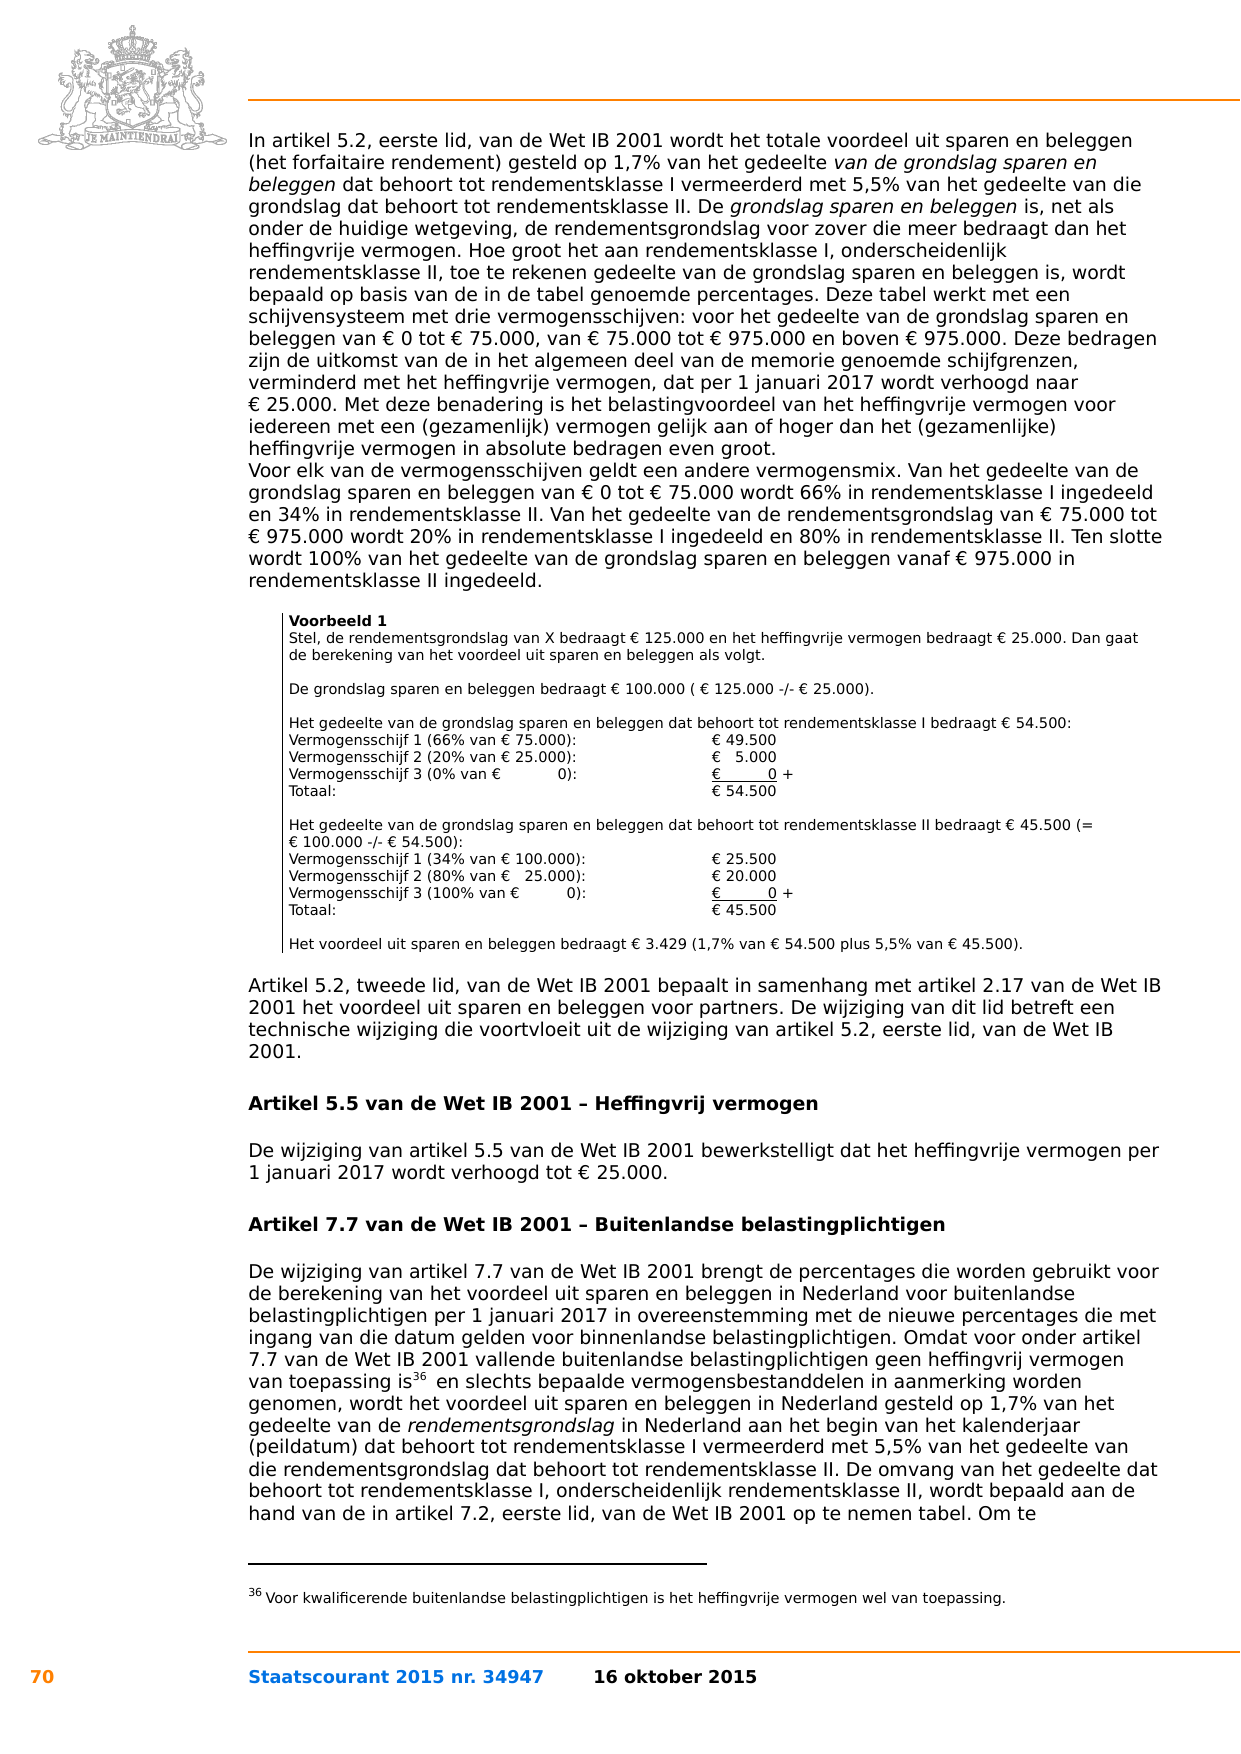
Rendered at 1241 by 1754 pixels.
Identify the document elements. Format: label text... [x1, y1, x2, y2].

text In artikel 5.2, eerste lid, van de Wet IB 2001 wordt het totale voordeel uit sparen en beleggen (het forfaitaire rendement) gesteld op 1,7% van het gedeelte van de grondslag sparen en beleggen dat behoort tot rendementsklasse I vermeerderd met 5,5% van het gedeelte van die grondslag dat behoort tot rendementsklasse II. De grondslag sparen en beleggen is, net als onder de huidige wetgeving, de rendementsgrondslag voor zover die meer bedraagt dan het heffingvrije vermogen. Hoe groot het aan rendementsklasse I, onderscheidenlijk rendementsklasse II, toe te rekenen gedeelte van de grondslag sparen en beleggen is, wordt bepaald op basis van de in de tabel genoemde percentages. Deze tabel werkt met een schijvensysteem met drie vermogensschijven: voor het gedeelte van de grondslag sparen en beleggen van € 0 tot € 75.000, van € 75.000 tot € 975.000 en boven € 975.000. Deze bedragen zijn de uitkomst van de in het algemeen deel van de memorie genoemde schijfgrenzen, verminderd met het heffingvrije vermogen, dat per 1 januari 2017 wordt verhoogd naar € 25.000. Met deze benadering is het belastingvoordeel van het heffingvrije vermogen voor iedereen met een (gezamenlijk) vermogen gelijk aan of hoger dan het (gezamenlijke) heffingvrije vermogen in absolute bedragen even groot. [248, 130, 1163, 459]
table_cell Vermogensschijf 3 (100% van € 0): [283, 885, 706, 902]
table_cell [706, 919, 1163, 936]
table_cell De grondslag sparen en beleggen bedraagt € 100.000 ( € 125.000 -/- € 25.000). [283, 681, 1163, 698]
table_cell [248, 681, 282, 698]
table_cell [248, 766, 282, 783]
table_header [248, 613, 282, 630]
table_cell [248, 885, 282, 902]
text De wijziging van artikel 7.7 van de Wet IB 2001 brengt de percentages die worden gebruikt voor de berekening van het voordeel uit sparen en beleggen in Nederland voor buitenlandse belastingplichtigen per 1 januari 2017 in overeenstemming met de nieuwe percentages die met ingang van die datum gelden voor binnenlandse belastingplichtigen. Omdat voor onder artikel 7.7 van de Wet IB 2001 vallende buitenlandse belastingplichtigen geen heffingvrij vermogen van toepassing is en slechts bepaalde vermogensbestanddelen in aanmerking worden genomen, wordt het voordeel uit sparen en beleggen in Nederland gesteld op 1,7% van het gedeelte van de rendementsgrondslag in Nederland aan het begin van het kalenderjaar (peildatum) dat behoort tot rendementsklasse I vermeerderd met 5,5% van het gedeelte van die rendementsgrondslag dat behoort tot rendementsklasse II. De omvang van het gedeelte dat behoort tot rendementsklasse I, onderscheidenlijk rendementsklasse II, wordt bepaald aan de hand van de in artikel 7.2, eerste lid, van de Wet IB 2001 op te nemen tabel. Om te [248, 1261, 1163, 1524]
table_cell € 20.000 [706, 868, 1163, 885]
table_cell [248, 698, 282, 715]
table_cell [248, 851, 282, 868]
table_cell € 0 + [706, 885, 1163, 902]
table_cell Vermogensschijf 2 (20% van € 25.000): [283, 749, 706, 766]
table_cell € 25.500 [706, 851, 1163, 868]
table_cell € 54.500 [706, 783, 1163, 800]
table_cell Het gedeelte van de grondslag sparen en beleggen dat behoort tot rendementsklasse II bedraagt € 45.500 (= € 100.000 -/- € 54.500): [283, 817, 1163, 851]
table_cell [283, 698, 706, 715]
table_cell [248, 936, 282, 953]
table_cell [706, 698, 1163, 715]
text Voor kwalificerende buitenlandse belastingplichtigen is het heffingvrije vermogen wel van toepassing. [248, 1586, 1163, 1608]
table_cell [248, 919, 282, 936]
table_cell Het voordeel uit sparen en beleggen bedraagt € 3.429 (1,7% van € 54.500 plus 5,5% van € 45.500). [283, 936, 1163, 953]
table_cell [248, 749, 282, 766]
table_cell [283, 664, 706, 681]
picture [38, 25, 227, 150]
text Artikel 5.2, tweede lid, van de Wet IB 2001 bepaalt in samenhang met artikel 2.17 van de Wet IB 2001 het voordeel uit sparen en beleggen voor partners. De wijziging van dit lid betreft een technische wijziging die voortvloeit uit de wijziging van artikel 5.2, eerste lid, van de Wet IB 2001. [248, 975, 1163, 1063]
table_cell Vermogensschijf 2 (80% van € 25.000): [283, 868, 706, 885]
table_cell [248, 715, 282, 732]
text De wijziging van artikel 5.5 van de Wet IB 2001 bewerkstelligt dat het heffingvrije vermogen per 1 januari 2017 wordt verhoogd tot € 25.000. [248, 1140, 1163, 1184]
table_cell [248, 783, 282, 800]
table_cell [706, 800, 1163, 817]
table_cell € 0 + [706, 766, 1163, 783]
table_cell [248, 800, 282, 817]
table_cell [248, 902, 282, 919]
table_cell Vermogensschijf 1 (34% van € 100.000): [283, 851, 706, 868]
table_cell [283, 919, 706, 936]
table_header [706, 613, 1163, 630]
table_cell € 49.500 [706, 732, 1163, 749]
table_cell [248, 732, 282, 749]
table_cell Stel, de rendementsgrondslag van X bedraagt € 125.000 en het heffingvrije vermogen bedraagt € 25.000. Dan gaat de berekening van het voordeel uit sparen en beleggen als volgt. [283, 630, 1163, 664]
table_cell Totaal: [283, 783, 706, 800]
subtitle Artikel 7.7 van de Wet IB 2001 – Buitenlandse belastingplichtigen [248, 1214, 1163, 1236]
table_cell [283, 800, 706, 817]
table_cell Vermogensschijf 3 (0% van € 0): [283, 766, 706, 783]
table_cell [706, 664, 1163, 681]
text Voor elk van de vermogensschijven geldt een andere vermogensmix. Van het gedeelte van de grondslag sparen en beleggen van € 0 tot € 75.000 wordt 66% in rendementsklasse I ingedeeld en 34% in rendementsklasse II. Van het gedeelte van de rendementsgrondslag van € 75.000 tot € 975.000 wordt 20% in rendementsklasse I ingedeeld en 80% in rendementsklasse II. Ten slotte wordt 100% van het gedeelte van de grondslag sparen en beleggen vanaf € 975.000 in rendementsklasse II ingedeeld. [248, 459, 1163, 591]
table_cell [248, 664, 282, 681]
table_cell [248, 817, 282, 851]
table_cell [248, 630, 282, 664]
subtitle Artikel 5.5 van de Wet IB 2001 – Heffingvrij vermogen [248, 1093, 1163, 1115]
table_cell [248, 868, 282, 885]
table_cell Totaal: [283, 902, 706, 919]
table_cell Het gedeelte van de grondslag sparen en beleggen dat behoort tot rendementsklasse I bedraagt € 54.500: [283, 715, 1163, 732]
table_cell Vermogensschijf 1 (66% van € 75.000): [283, 732, 706, 749]
table_cell € 5.000 [706, 749, 1163, 766]
table_header Voorbeeld 1 [283, 613, 706, 630]
table_cell € 45.500 [706, 902, 1163, 919]
